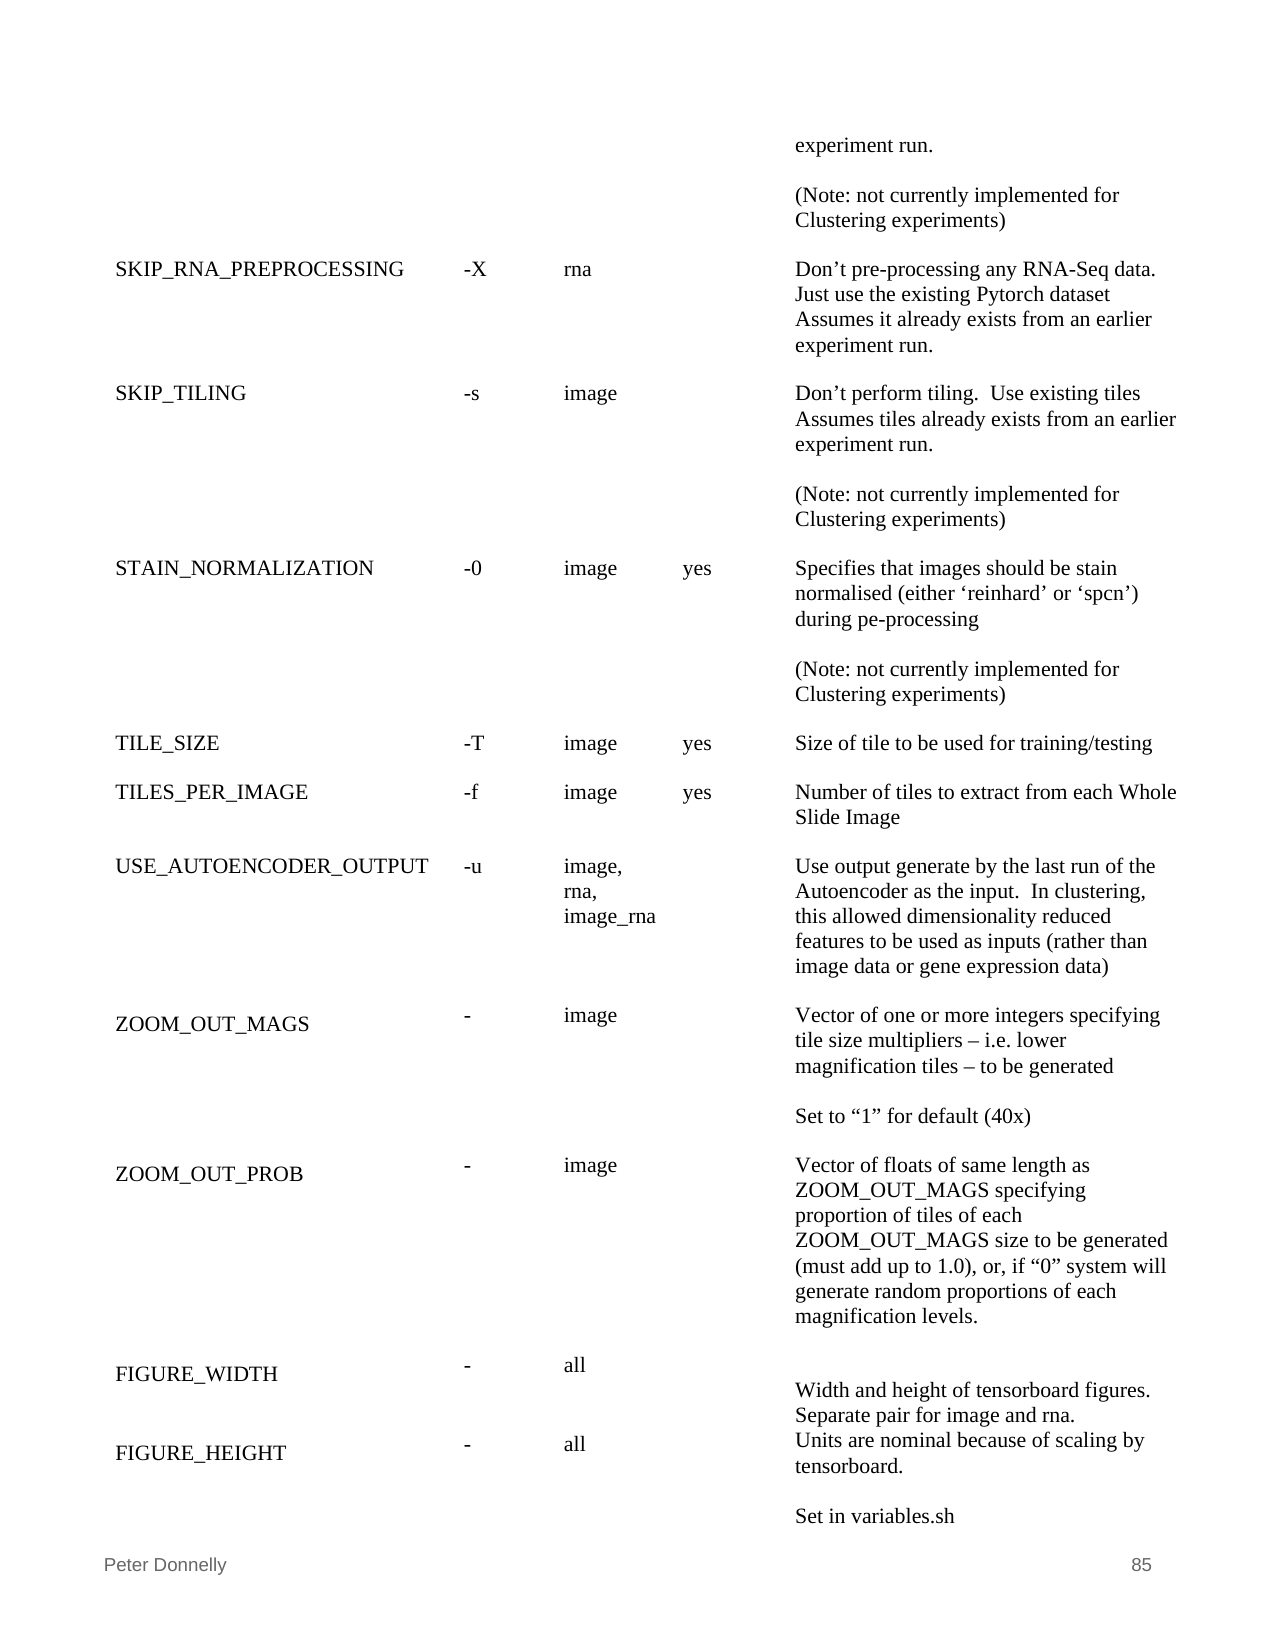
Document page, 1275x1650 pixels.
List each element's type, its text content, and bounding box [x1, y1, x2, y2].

table_cell STAIN_NORMALIZATION [104, 543, 452, 718]
table_cell [671, 1340, 783, 1419]
table_cell yes [671, 718, 783, 767]
table_cell ZOOM_OUT_MAGS [104, 990, 452, 1140]
table_cell -f [452, 767, 552, 841]
table_cell [671, 990, 783, 1140]
table_cell all [552, 1340, 671, 1419]
table_cell [671, 841, 783, 990]
table_cell Vector of floats of same length as ZOOM_OUT_MAGS specifying proportion of tiles of each ZOOM_OUT_MAGS size to be generated (must add up to 1.0), or, if “0” system will generate random proportions of each magnification levels. [783, 1140, 1189, 1340]
table_cell [452, 120, 552, 244]
table_cell Width and height of tensorboard figures. Separate pair for image and rna. Units are nominal because of scaling by tensorboard. Set in variables.sh [783, 1340, 1189, 1540]
table_cell FIGURE_HEIGHT [104, 1419, 452, 1540]
table_cell [671, 1419, 783, 1540]
table_cell - [452, 1419, 552, 1540]
table_cell Vector of one or more integers specifying tile size multipliers – i.e. lower magnification tiles – to be generated Set to “1” for default (40x) [783, 990, 1189, 1140]
table_cell FIGURE_WIDTH [104, 1340, 452, 1419]
table_cell -T [452, 718, 552, 767]
table_cell rna [552, 244, 671, 368]
table_cell SKIP_RNA_PREPROCESSING [104, 244, 452, 368]
table_cell [671, 120, 783, 244]
table_cell image [552, 718, 671, 767]
table_cell yes [671, 543, 783, 718]
table_cell USE_AUTOENCODER_OUTPUT [104, 841, 452, 990]
table_cell -s [452, 369, 552, 543]
table_cell ZOOM_OUT_PROB [104, 1140, 452, 1340]
table_cell all [552, 1419, 671, 1540]
table_cell TILE_SIZE [104, 718, 452, 767]
table_cell Specifies that images should be stain normalised (either ‘reinhard’ or ‘spcn’) during pe-processing (Note: not currently implemented for Clustering experiments) [783, 543, 1189, 718]
table_cell image, rna, image_rna [552, 841, 671, 990]
table_cell image [552, 990, 671, 1140]
table_cell TILES_PER_IMAGE [104, 767, 452, 841]
table_cell - [452, 1140, 552, 1340]
table_cell image [552, 767, 671, 841]
table_cell -X [452, 244, 552, 368]
table_cell Don’t pre-processing any RNA-Seq data. Just use the existing Pytorch dataset Assumes it already exists from an earlier experiment run. [783, 244, 1189, 368]
table_cell [104, 120, 452, 244]
table_cell image [552, 369, 671, 543]
table_cell Size of tile to be used for training/testing [783, 718, 1189, 767]
table_cell -0 [452, 543, 552, 718]
table_cell Don’t perform tiling. Use existing tiles Assumes tiles already exists from an earlier experiment run. (Note: not currently implemented for Clustering experiments) [783, 369, 1189, 543]
table_cell SKIP_TILING [104, 369, 452, 543]
table_cell [671, 1140, 783, 1340]
table_cell Number of tiles to extract from each Whole Slide Image [783, 767, 1189, 841]
table_cell - [452, 990, 552, 1140]
table_cell - [452, 1340, 552, 1419]
table_cell experiment run. (Note: not currently implemented for Clustering experiments) [783, 120, 1189, 244]
table_cell -u [452, 841, 552, 990]
table_cell yes [671, 767, 783, 841]
table_cell image [552, 1140, 671, 1340]
table_cell [671, 244, 783, 368]
table_cell image [552, 543, 671, 718]
table_cell [671, 369, 783, 543]
table_cell [552, 120, 671, 244]
table_cell Use output generate by the last run of the Autoencoder as the input. In clustering, this allowed dimensionality reduced features to be used as inputs (rather than image data or gene expression data) [783, 841, 1189, 990]
